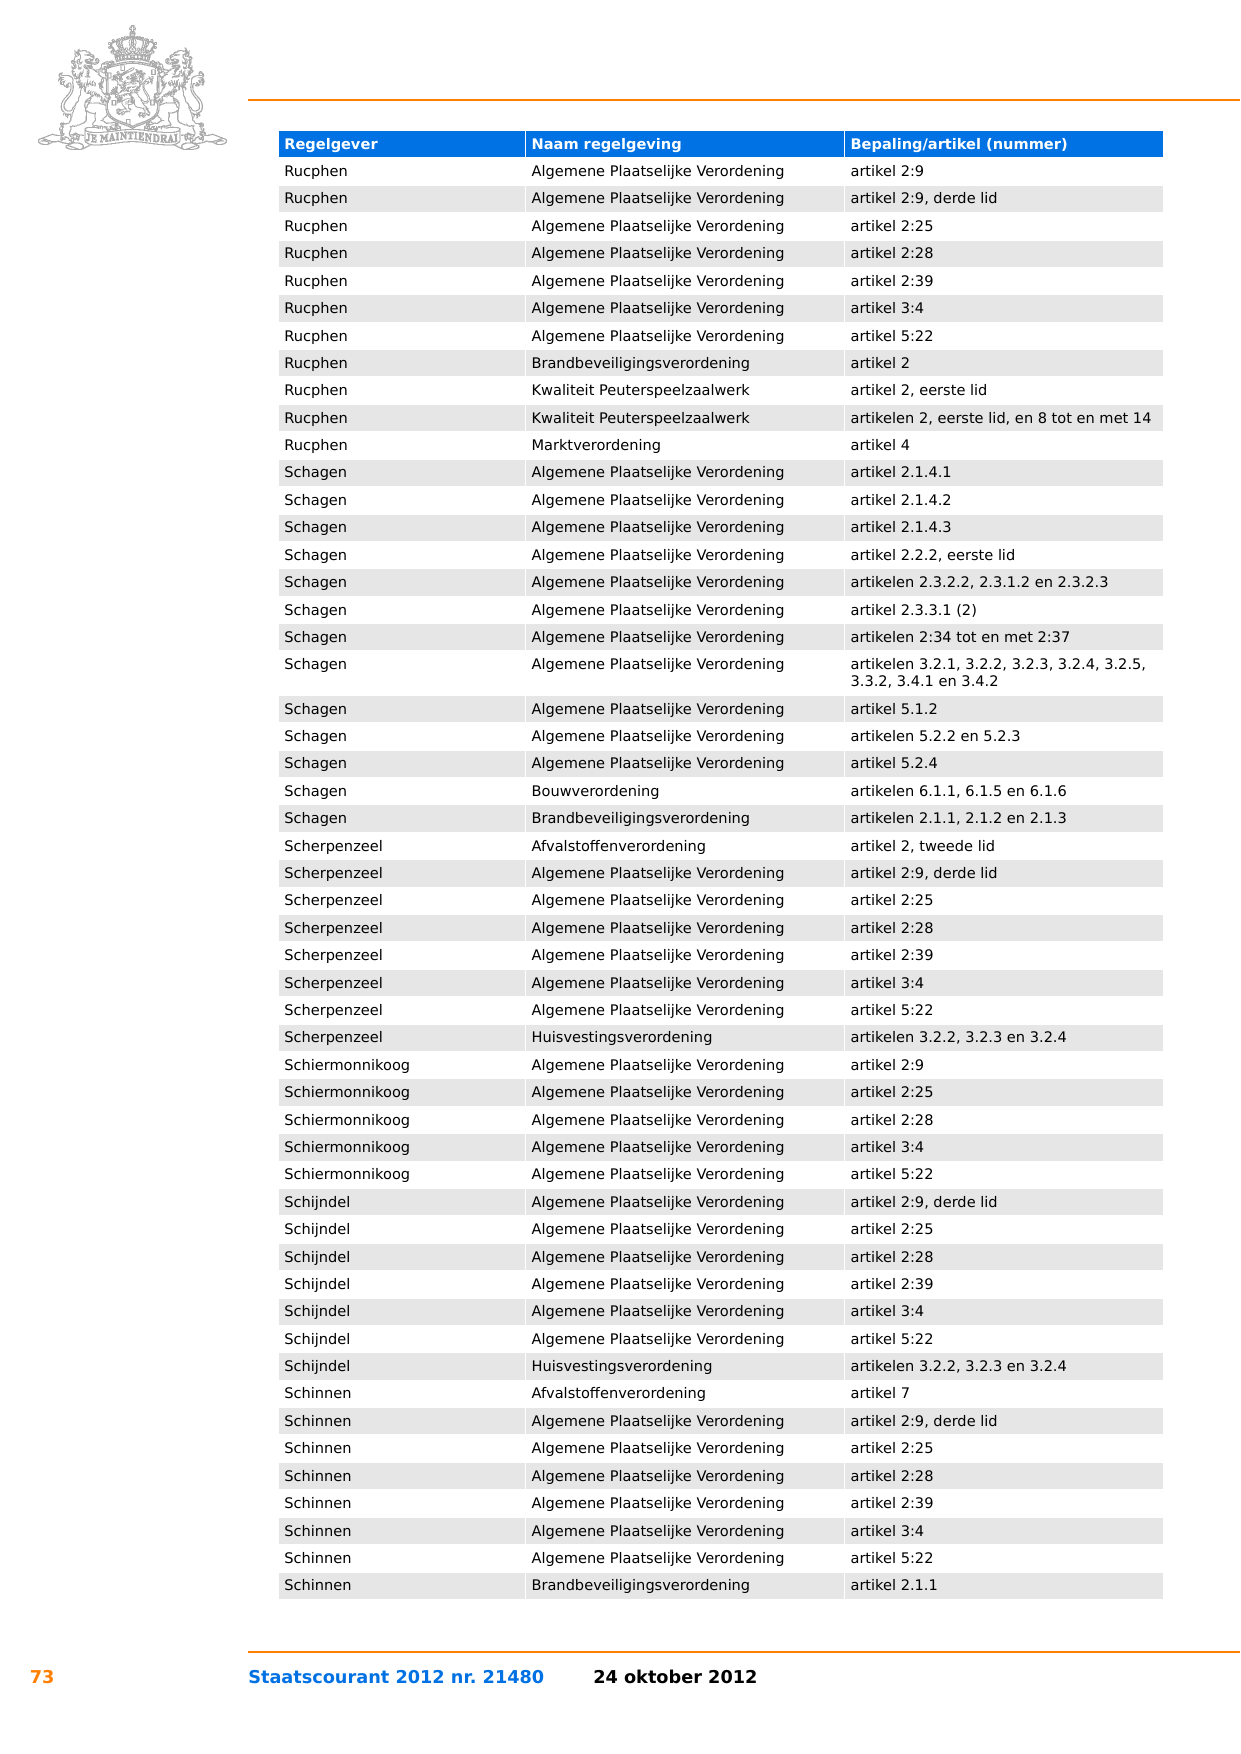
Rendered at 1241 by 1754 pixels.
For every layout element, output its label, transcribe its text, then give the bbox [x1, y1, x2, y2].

table_cell artikel 2:9, derde lid [845, 1408, 1163, 1434]
table_cell Rucphen [279, 350, 525, 376]
table_cell Huisvestingsverordening [526, 1353, 844, 1380]
table_cell Scherpenzeel [279, 888, 525, 914]
table_cell Algemene Plaatselijke Verordening [526, 1216, 844, 1243]
table_cell Algemene Plaatselijke Verordening [526, 460, 844, 486]
table_cell Brandbeveiligingsverordening [526, 805, 844, 832]
table_cell Algemene Plaatselijke Verordening [526, 860, 844, 887]
table_cell Brandbeveiligingsverordening [526, 1573, 844, 1599]
table_cell Scherpenzeel [279, 915, 525, 941]
table_cell Schijndel [279, 1189, 525, 1215]
table_cell artikel 2:25 [845, 1216, 1163, 1243]
table_cell Scherpenzeel [279, 833, 525, 859]
table_cell artikelen 3.2.2, 3.2.3 en 3.2.4 [845, 1025, 1163, 1051]
table_header Bepaling/artikel (nummer) [845, 131, 1163, 157]
table_cell artikel 2:39 [845, 268, 1163, 294]
table_cell Rucphen [279, 405, 525, 431]
table_cell Bouwverordening [526, 778, 844, 804]
table_header Regelgever [279, 131, 525, 157]
table_cell Schagen [279, 597, 525, 623]
table_cell Algemene Plaatselijke Verordening [526, 186, 844, 212]
table_cell artikel 2:9 [845, 1052, 1163, 1078]
table_cell Algemene Plaatselijke Verordening [526, 1052, 844, 1078]
table_cell artikel 2:28 [845, 915, 1163, 941]
table_cell Schagen [279, 569, 525, 596]
table_cell artikel 3:4 [845, 1299, 1163, 1325]
table_cell Algemene Plaatselijke Verordening [526, 1518, 844, 1544]
table_cell Algemene Plaatselijke Verordening [526, 1463, 844, 1489]
table_cell artikel 2, tweede lid [845, 833, 1163, 859]
table_cell artikel 2:25 [845, 888, 1163, 914]
table_cell artikelen 3.2.2, 3.2.3 en 3.2.4 [845, 1353, 1163, 1380]
table_cell Algemene Plaatselijke Verordening [526, 723, 844, 749]
table_cell Rucphen [279, 213, 525, 239]
table_cell Algemene Plaatselijke Verordening [526, 915, 844, 941]
table_cell artikel 5:22 [845, 997, 1163, 1023]
table_cell Algemene Plaatselijke Verordening [526, 515, 844, 541]
table_cell Rucphen [279, 268, 525, 294]
table_cell artikel 2:25 [845, 1436, 1163, 1462]
table_cell Algemene Plaatselijke Verordening [526, 323, 844, 349]
table_cell artikel 5:22 [845, 1162, 1163, 1188]
table_cell Algemene Plaatselijke Verordening [526, 1271, 844, 1297]
table_cell Afvalstoffenverordening [526, 1381, 844, 1407]
table_cell artikelen 2:34 tot en met 2:37 [845, 624, 1163, 650]
table_cell artikel 2:39 [845, 943, 1163, 969]
table_cell Algemene Plaatselijke Verordening [526, 542, 844, 568]
table_cell Schinnen [279, 1545, 525, 1571]
table_cell Algemene Plaatselijke Verordening [526, 970, 844, 996]
table_cell Rucphen [279, 378, 525, 404]
table_cell Schagen [279, 542, 525, 568]
table_cell Algemene Plaatselijke Verordening [526, 1436, 844, 1462]
table_cell artikel 3:4 [845, 1134, 1163, 1161]
table_cell Algemene Plaatselijke Verordening [526, 997, 844, 1023]
table_cell artikel 2:25 [845, 213, 1163, 239]
table_cell Schinnen [279, 1408, 525, 1434]
table_cell Schagen [279, 751, 525, 777]
table_cell Schiermonnikoog [279, 1052, 525, 1078]
table_cell Algemene Plaatselijke Verordening [526, 1134, 844, 1161]
table_cell Schiermonnikoog [279, 1107, 525, 1133]
table_cell artikel 2.1.4.1 [845, 460, 1163, 486]
table_cell artikel 5:22 [845, 1545, 1163, 1571]
table_cell Algemene Plaatselijke Verordening [526, 651, 844, 695]
table_cell Rucphen [279, 241, 525, 267]
table_cell Algemene Plaatselijke Verordening [526, 1189, 844, 1215]
table_cell artikel 2:28 [845, 241, 1163, 267]
table_cell Schagen [279, 696, 525, 722]
table_cell artikel 2, eerste lid [845, 378, 1163, 404]
table_cell Scherpenzeel [279, 860, 525, 887]
table_cell Huisvestingsverordening [526, 1025, 844, 1051]
table_cell artikel 2:28 [845, 1107, 1163, 1133]
table_cell Algemene Plaatselijke Verordening [526, 295, 844, 322]
table_cell artikel 2:9 [845, 158, 1163, 185]
table_cell Schagen [279, 487, 525, 513]
table_cell Algemene Plaatselijke Verordening [526, 569, 844, 596]
table_cell artikel 2.1.1 [845, 1573, 1163, 1599]
table_cell Algemene Plaatselijke Verordening [526, 1545, 844, 1571]
table_cell Brandbeveiligingsverordening [526, 350, 844, 376]
table_cell artikel 2:9, derde lid [845, 1189, 1163, 1215]
table_cell Algemene Plaatselijke Verordening [526, 1079, 844, 1106]
table_cell artikelen 5.2.2 en 5.2.3 [845, 723, 1163, 749]
table_cell artikelen 2.3.2.2, 2.3.1.2 en 2.3.2.3 [845, 569, 1163, 596]
table_cell artikel 2:9, derde lid [845, 186, 1163, 212]
table_cell Algemene Plaatselijke Verordening [526, 1244, 844, 1270]
table_cell artikelen 6.1.1, 6.1.5 en 6.1.6 [845, 778, 1163, 804]
table_cell Schijndel [279, 1353, 525, 1380]
table_cell Algemene Plaatselijke Verordening [526, 1490, 844, 1517]
table_cell Algemene Plaatselijke Verordening [526, 241, 844, 267]
table_cell Scherpenzeel [279, 970, 525, 996]
table_cell Algemene Plaatselijke Verordening [526, 1326, 844, 1352]
table_cell artikel 5.1.2 [845, 696, 1163, 722]
table_cell Marktverordening [526, 432, 844, 459]
table_header Naam regelgeving [526, 131, 844, 157]
table_cell Schijndel [279, 1271, 525, 1297]
table_cell Kwaliteit Peuterspeelzaalwerk [526, 405, 844, 431]
table_cell Algemene Plaatselijke Verordening [526, 1408, 844, 1434]
table_cell Schinnen [279, 1490, 525, 1517]
table_cell Schagen [279, 460, 525, 486]
table_cell Rucphen [279, 323, 525, 349]
table_cell artikel 2.1.4.2 [845, 487, 1163, 513]
table_cell artikel 2.3.3.1 (2) [845, 597, 1163, 623]
table_cell artikelen 2, eerste lid, en 8 tot en met 14 [845, 405, 1163, 431]
table_cell Schagen [279, 515, 525, 541]
table_cell Schinnen [279, 1573, 525, 1599]
table_cell Schinnen [279, 1381, 525, 1407]
table_cell artikel 2:39 [845, 1490, 1163, 1517]
table_cell artikelen 2.1.1, 2.1.2 en 2.1.3 [845, 805, 1163, 832]
table_cell Rucphen [279, 295, 525, 322]
table_cell Algemene Plaatselijke Verordening [526, 487, 844, 513]
table_cell Schagen [279, 651, 525, 695]
table_cell Algemene Plaatselijke Verordening [526, 751, 844, 777]
table_cell Rucphen [279, 158, 525, 185]
table_cell Algemene Plaatselijke Verordening [526, 213, 844, 239]
table_cell Schagen [279, 778, 525, 804]
table_cell artikel 2:39 [845, 1271, 1163, 1297]
table_cell Algemene Plaatselijke Verordening [526, 888, 844, 914]
table_cell artikel 2.1.4.3 [845, 515, 1163, 541]
table_cell artikel 4 [845, 432, 1163, 459]
table_cell Algemene Plaatselijke Verordening [526, 1162, 844, 1188]
table_cell Schinnen [279, 1436, 525, 1462]
table_cell artikel 3:4 [845, 295, 1163, 322]
table_cell Schinnen [279, 1463, 525, 1489]
table_cell artikel 2:9, derde lid [845, 860, 1163, 887]
table_cell Afvalstoffenverordening [526, 833, 844, 859]
table_cell Algemene Plaatselijke Verordening [526, 624, 844, 650]
table_cell Schijndel [279, 1326, 525, 1352]
table_cell artikelen 3.2.1, 3.2.2, 3.2.3, 3.2.4, 3.2.5, 3.3.2, 3.4.1 en 3.4.2 [845, 651, 1163, 695]
table_cell artikel 2:28 [845, 1463, 1163, 1489]
picture [38, 25, 227, 150]
table_cell Rucphen [279, 186, 525, 212]
table_cell Schijndel [279, 1299, 525, 1325]
table_cell Scherpenzeel [279, 943, 525, 969]
table_cell artikel 2 [845, 350, 1163, 376]
table_cell artikel 3:4 [845, 970, 1163, 996]
table_cell Scherpenzeel [279, 1025, 525, 1051]
table_cell Rucphen [279, 432, 525, 459]
table_cell Algemene Plaatselijke Verordening [526, 268, 844, 294]
table_cell artikel 2.2.2, eerste lid [845, 542, 1163, 568]
table_cell Schiermonnikoog [279, 1162, 525, 1188]
table_cell artikel 2:28 [845, 1244, 1163, 1270]
table_cell artikel 7 [845, 1381, 1163, 1407]
table_cell Algemene Plaatselijke Verordening [526, 1107, 844, 1133]
table_cell artikel 2:25 [845, 1079, 1163, 1106]
table_cell artikel 5:22 [845, 323, 1163, 349]
table_cell Schagen [279, 624, 525, 650]
table_cell Schagen [279, 805, 525, 832]
table_cell Kwaliteit Peuterspeelzaalwerk [526, 378, 844, 404]
table_cell Schiermonnikoog [279, 1079, 525, 1106]
table_cell Algemene Plaatselijke Verordening [526, 597, 844, 623]
table_cell Algemene Plaatselijke Verordening [526, 1299, 844, 1325]
table_cell Scherpenzeel [279, 997, 525, 1023]
table_cell Schagen [279, 723, 525, 749]
table_cell Schijndel [279, 1244, 525, 1270]
table_cell Schinnen [279, 1518, 525, 1544]
table_cell Algemene Plaatselijke Verordening [526, 158, 844, 185]
table_cell artikel 5:22 [845, 1326, 1163, 1352]
table_cell Schijndel [279, 1216, 525, 1243]
table_cell artikel 5.2.4 [845, 751, 1163, 777]
table_cell Algemene Plaatselijke Verordening [526, 696, 844, 722]
table_cell Schiermonnikoog [279, 1134, 525, 1161]
table_cell Algemene Plaatselijke Verordening [526, 943, 844, 969]
table_cell artikel 3:4 [845, 1518, 1163, 1544]
